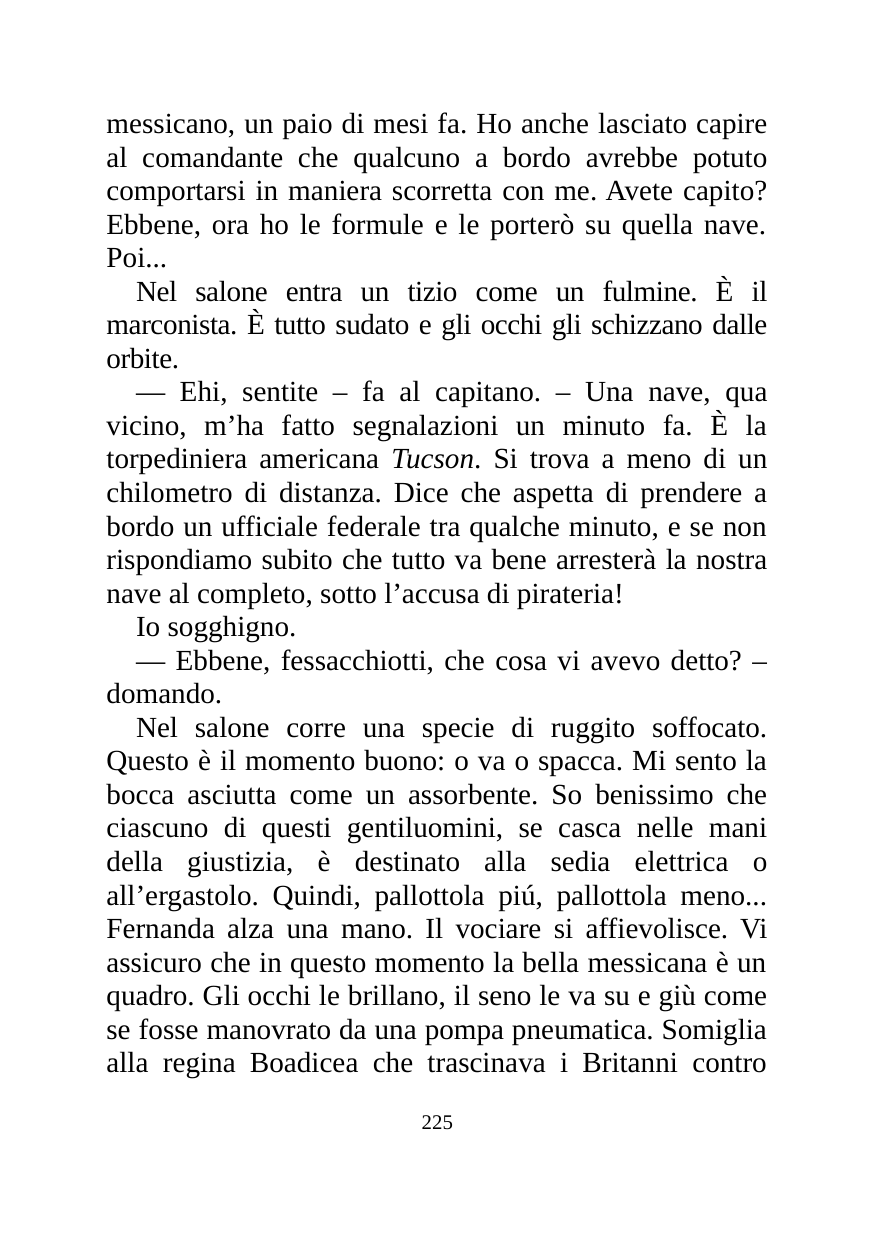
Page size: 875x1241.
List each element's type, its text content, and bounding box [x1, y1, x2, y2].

text Nel salone corre una specie di ruggito soffocato. Questo è il momento buono: o va o spacca. Mi sento la bocca asciutta come un assorbente. So benissimo che ciascuno di questi gentiluomini, se casca nelle mani della giustizia, è destinato alla sedia elettrica o all’ergastolo. Quindi, pallottola piú, pallottola meno... Fernanda alza una mano. Il vociare si affievolisce. Vi assicuro che in questo momento la bella messicana è un quadro. Gli occhi le brillano, il seno le va su e giù come se fosse manovrato da una pompa pneumatica. Somiglia alla regina Boadicea che trascinava i Britanni contro [106, 710, 768, 1079]
text Nel salone entra un tizio come un fulmine. È il marconista. È tutto sudato e gli occhi gli schizzano dalle orbite. [106, 274, 768, 374]
text — Ebbene, fessacchiotti, che cosa vi avevo detto? – domando. [106, 643, 768, 710]
text Io sogghigno. [106, 609, 768, 643]
text — Ehi, sentite – fa al capitano. – Una nave, qua vicino, m’ha fatto segnalazioni un minuto fa. È la torpediniera americana Tucson. Si trova a meno di un chilometro di distanza. Dice che aspetta di prendere a bordo un ufficiale federale tra qualche minuto, e se non rispondiamo subito che tutto va bene arresterà la nostra nave al completo, sotto l’accusa di pirateria! [106, 374, 768, 609]
text messicano, un paio di mesi fa. Ho anche lasciato capire al comandante che qualcuno a bordo avrebbe potuto comportarsi in maniera scorretta con me. Avete capito? Ebbene, ora ho le formule e le porterò su quella nave. Poi... [106, 106, 768, 274]
